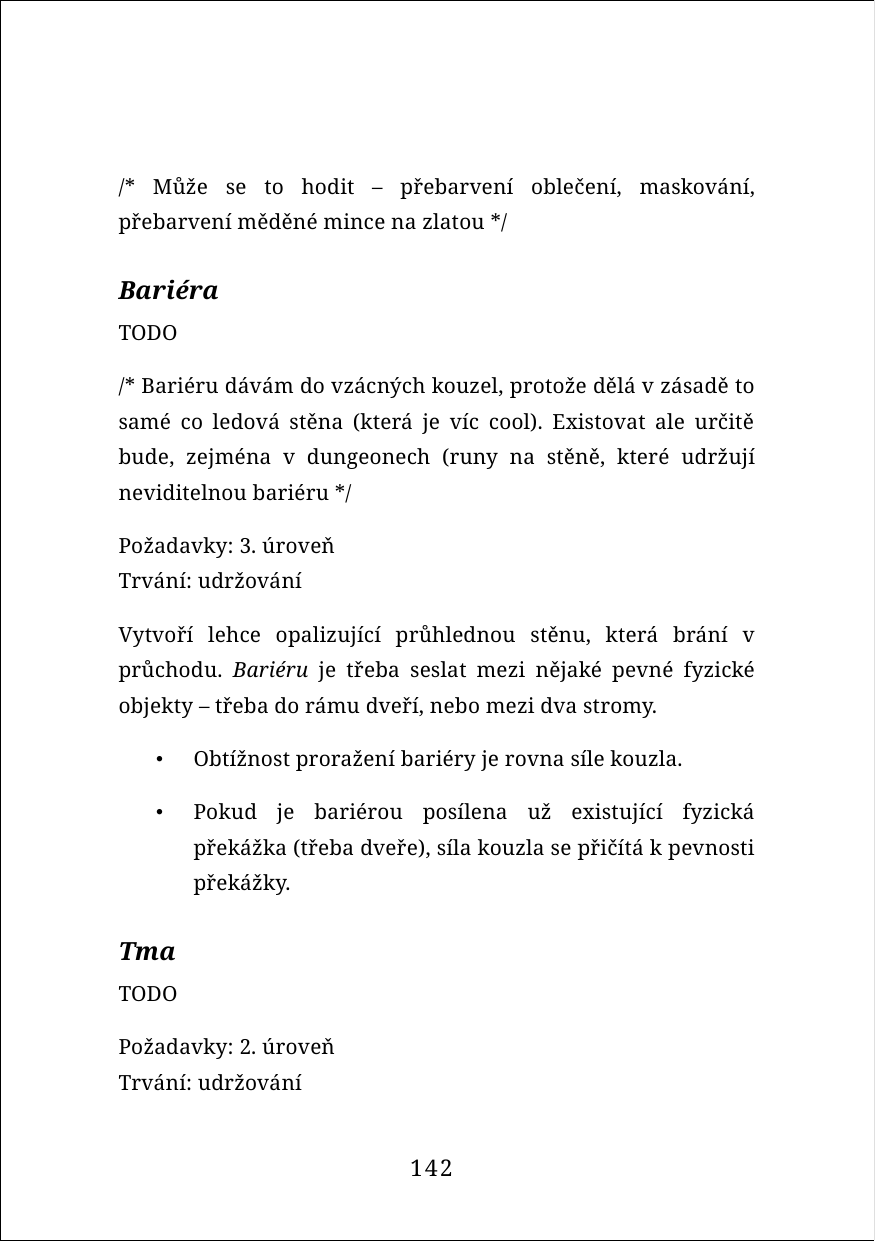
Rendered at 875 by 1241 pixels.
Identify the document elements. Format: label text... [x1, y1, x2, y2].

text TODO [118, 979, 756, 1008]
list Obtížnost proražení bariéry je rovna síle kouzla. [156, 744, 756, 773]
text Požadavky: 2. úroveň Trvání: udržování [118, 1032, 756, 1096]
text /* Může se to hodit – přebarvení oblečení, maskování, přebarvení měděné mince na zlatou */ [118, 172, 756, 236]
text /* Bariéru dávám do vzácných kouzel, protože dělá v zásadě to samé co ledová stěna (která je víc cool). Existovat ale určitě bude, zejména v dungeonech (runy na stěně, které udržují neviditelnou bariéru */ [118, 371, 756, 506]
subtitle Bariéra [118, 272, 756, 306]
text TODO [118, 318, 756, 347]
text Vytvoří lehce opalizující průhlednou stěnu, která brání v průchodu. Bariéru je třeba seslat mezi nějaké pevné fyzické objekty – třeba do rámu dveří, nebo mezi dva stromy. [118, 620, 756, 719]
subtitle Tma [118, 933, 756, 967]
list Pokud je bariérou posílena už existující fyzická překážka (třeba dveře), síla kouzla se přičítá k pevnosti překážky. [156, 797, 756, 897]
text Požadavky: 3. úroveň Trvání: udržování [118, 531, 756, 595]
